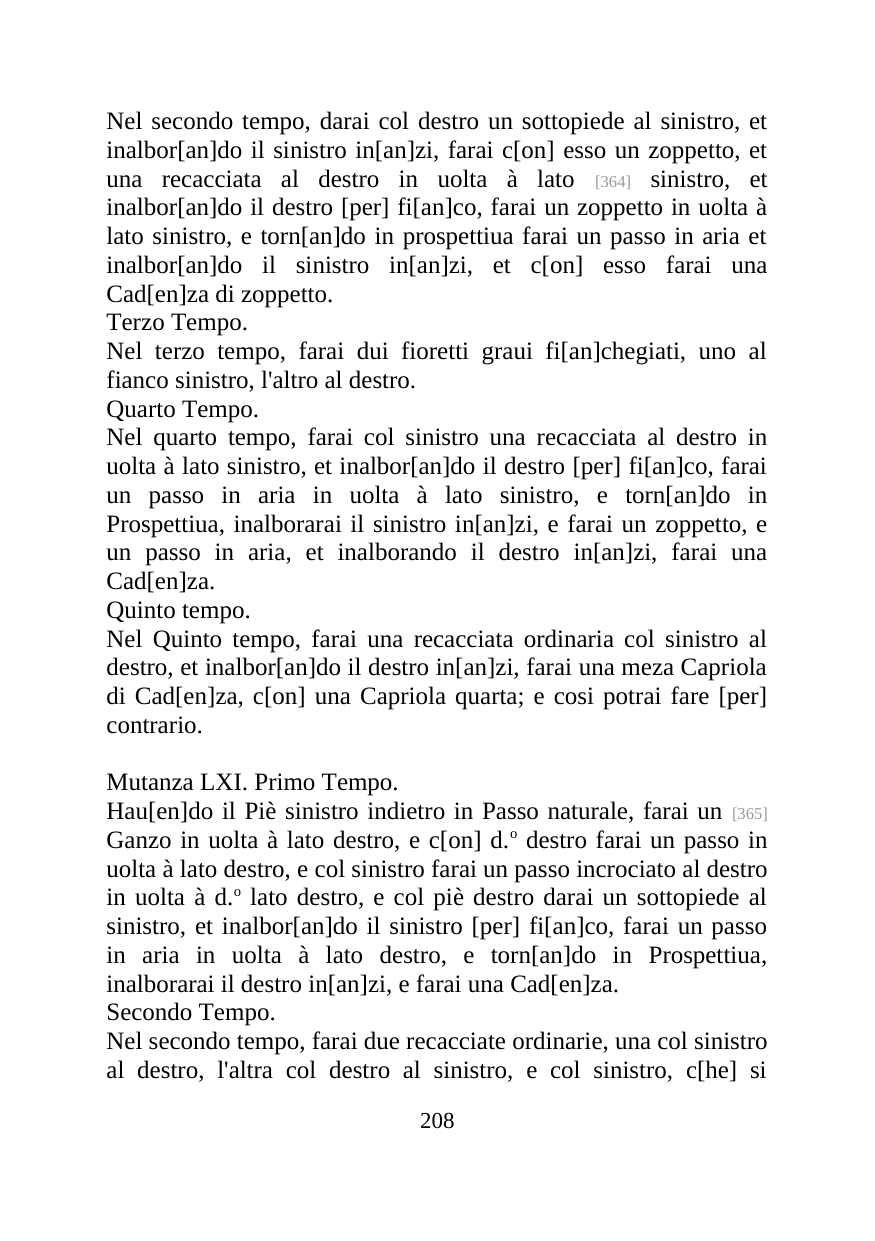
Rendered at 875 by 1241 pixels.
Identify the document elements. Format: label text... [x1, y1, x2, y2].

text Nel secondo tempo, darai col destro un sottopiede al sinistro, et inalbor[an]do il sinistro in[an]zi, farai c[on] esso un zoppetto, et una recacciata al destro in uolta à lato [364] sinistro, et inalbor[an]do il destro [per] fi[an]co, farai un zoppetto in uolta à lato sinistro, e torn[an]do in prospettiua farai un passo in aria et inalbor[an]do il sinistro in[an]zi, et c[on] esso farai una Cad[en]za di zoppetto. [106, 106, 768, 307]
text Terzo Tempo. [106, 307, 768, 336]
text Quinto tempo. [106, 595, 768, 624]
text Mutanza LXI. Primo Tempo. [106, 767, 768, 796]
text Nel secondo tempo, farai due recacciate ordinarie, una col sinistro al destro, l'altra col destro al sinistro, e col sinistro, c[he] si [106, 1026, 768, 1084]
text Nel Quinto tempo, farai una recacciata ordinaria col sinistro al destro, et inalbor[an]do il destro in[an]zi, farai una meza Capriola di Cad[en]za, c[on] una Capriola quarta; e cosi potrai fare [per] contrario. [106, 624, 768, 739]
text Secondo Tempo. [106, 997, 768, 1026]
text Nel quarto tempo, farai col sinistro una recacciata al destro in uolta à lato sinistro, et inalbor[an]do il destro [per] fi[an]co, farai un passo in aria in uolta à lato sinistro, e torn[an]do in Prospettiua, inalborarai il sinistro in[an]zi, e farai un zoppetto, e un passo in aria, et inalborando il destro in[an]zi, farai una Cad[en]za. [106, 422, 768, 595]
text Nel terzo tempo, farai dui fioretti graui fi[an]chegiati, uno al fianco sinistro, l'altro al destro. [106, 336, 768, 394]
text Quarto Tempo. [106, 394, 768, 422]
text Hau[en]do il Piè sinistro indietro in Passo naturale, farai un [365] Ganzo in uolta à lato destro, e c[on] d.o destro farai un passo in uolta à lato destro, e col sinistro farai un passo incrociato al destro in uolta à d.o lato destro, e col piè destro darai un sottopiede al sinistro, et inalbor[an]do il sinistro [per] fi[an]co, farai un passo in aria in uolta à lato destro, e torn[an]do in Prospettiua, inalborarai il destro in[an]zi, e farai una Cad[en]za. [106, 796, 768, 997]
